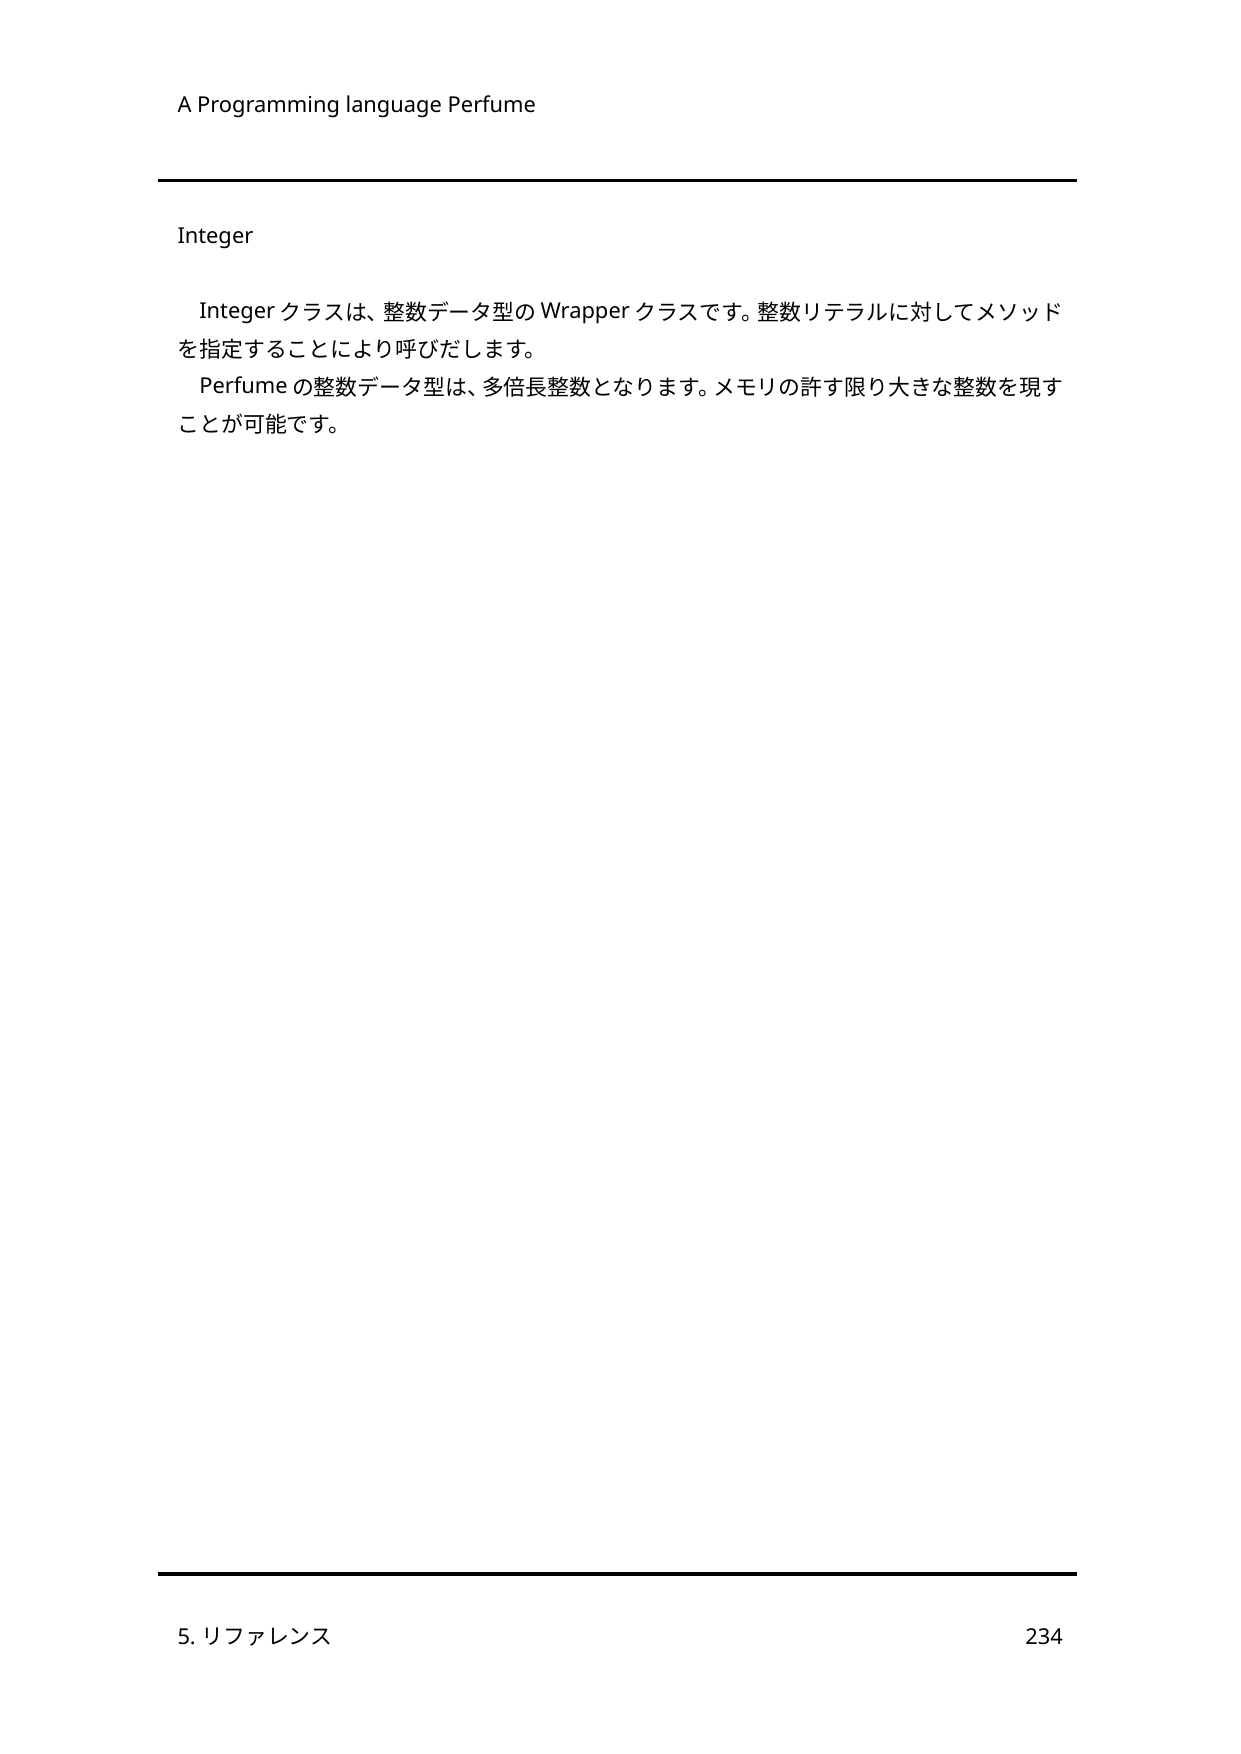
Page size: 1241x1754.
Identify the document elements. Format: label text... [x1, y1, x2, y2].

text Integerクラスは、整数データ型のWrapperクラスです。整数リテラルに対してメソッドを指定することにより呼びだします。 [177, 292, 1063, 367]
text Perfumeの整数データ型は、多倍長整数となります。メモリの許す限り大きな整数を現すことが可能です。 [177, 367, 1063, 442]
subtitle Integer [177, 217, 1063, 254]
